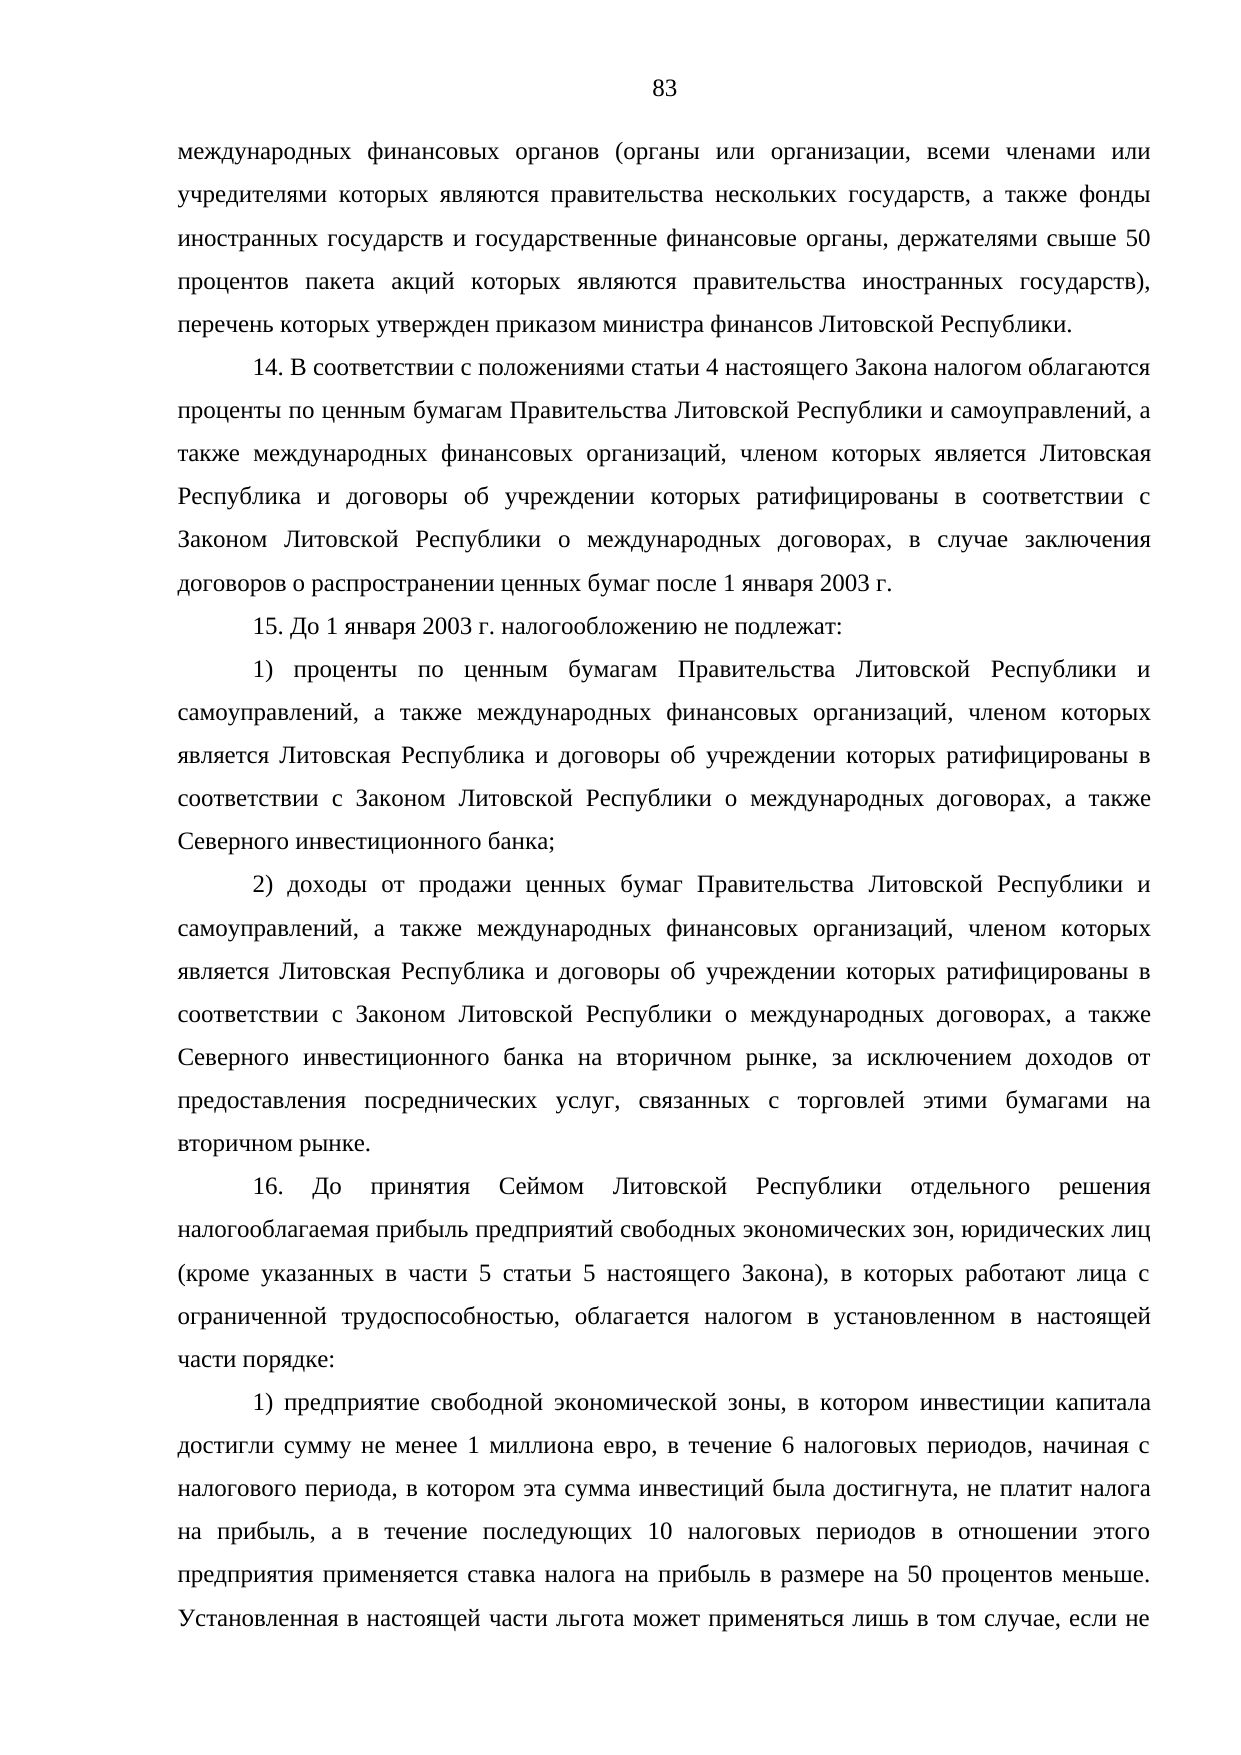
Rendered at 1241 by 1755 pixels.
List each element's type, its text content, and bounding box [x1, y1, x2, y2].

text 2) доходы от продажи ценных бумаг Правительства Литовской Республики и самоуправлений, а также международных финансовых организаций, членом которых является Литовская Республика и договоры об учреждении которых ратифицированы в соответствии с Законом Литовской Республики о международных договорах, а также Северного инвестиционного банка на вторичном рынке, за исключением доходов от предоставления посреднических услуг, связанных с торговлей этими бумагами на вторичном рынке. [177, 869, 1152, 1157]
text 1) проценты по ценным бумагам Правительства Литовской Республики и самоуправлений, а также международных финансовых организаций, членом которых является Литовская Республика и договоры об учреждении которых ратифицированы в соответствии с Законом Литовской Республики о международных договорах, а также Северного инвестиционного банка; [177, 654, 1152, 855]
text 16. До принятия Сеймом Литовской Республики отдельного решения налогооблагаемая прибыль предприятий свободных экономических зон, юридических лиц (кроме указанных в части 5 статьи 5 настоящего Закона), в которых работают лица с ограниченной трудоспособностью, облагается налогом в установленном в настоящей части порядке: [177, 1171, 1152, 1373]
text 14. В соответствии с положениями статьи 4 настоящего Закона налогом облагаются проценты по ценным бумагам Правительства Литовской Республики и самоуправлений, а также международных финансовых организаций, членом которых является Литовская Республика и договоры об учреждении которых ратифицированы в соответствии с Законом Литовской Республики о международных договорах, в случае заключения договоров о распространении ценных бумаг после 1 января 2003 г. [177, 352, 1152, 596]
text международных финансовых органов (органы или организации, всеми членами или учредителями которых являются правительства нескольких государств, а также фонды иностранных государств и государственные финансовые органы, держателями свыше 50 процентов пакета акций которых являются правительства иностранных государств), перечень которых утвержден приказом министра финансов Литовской Республики. [177, 136, 1152, 338]
text 1) предприятие свободной экономической зоны, в котором инвестиции капитала достигли сумму не менее 1 миллиона евро, в течение 6 налоговых периодов, начиная с налогового периода, в котором эта сумма инвестиций была достигнута, не платит налога на прибыль, а в течение последующих 10 налоговых периодов в отношении этого предприятия применяется ставка налога на прибыль в размере на 50 процентов меньше. Установленная в настоящей части льгота может применяться лишь в том случае, если не [177, 1387, 1152, 1631]
text 15. До 1 января 2003 г. налогообложению не подлежат: [177, 611, 1152, 639]
